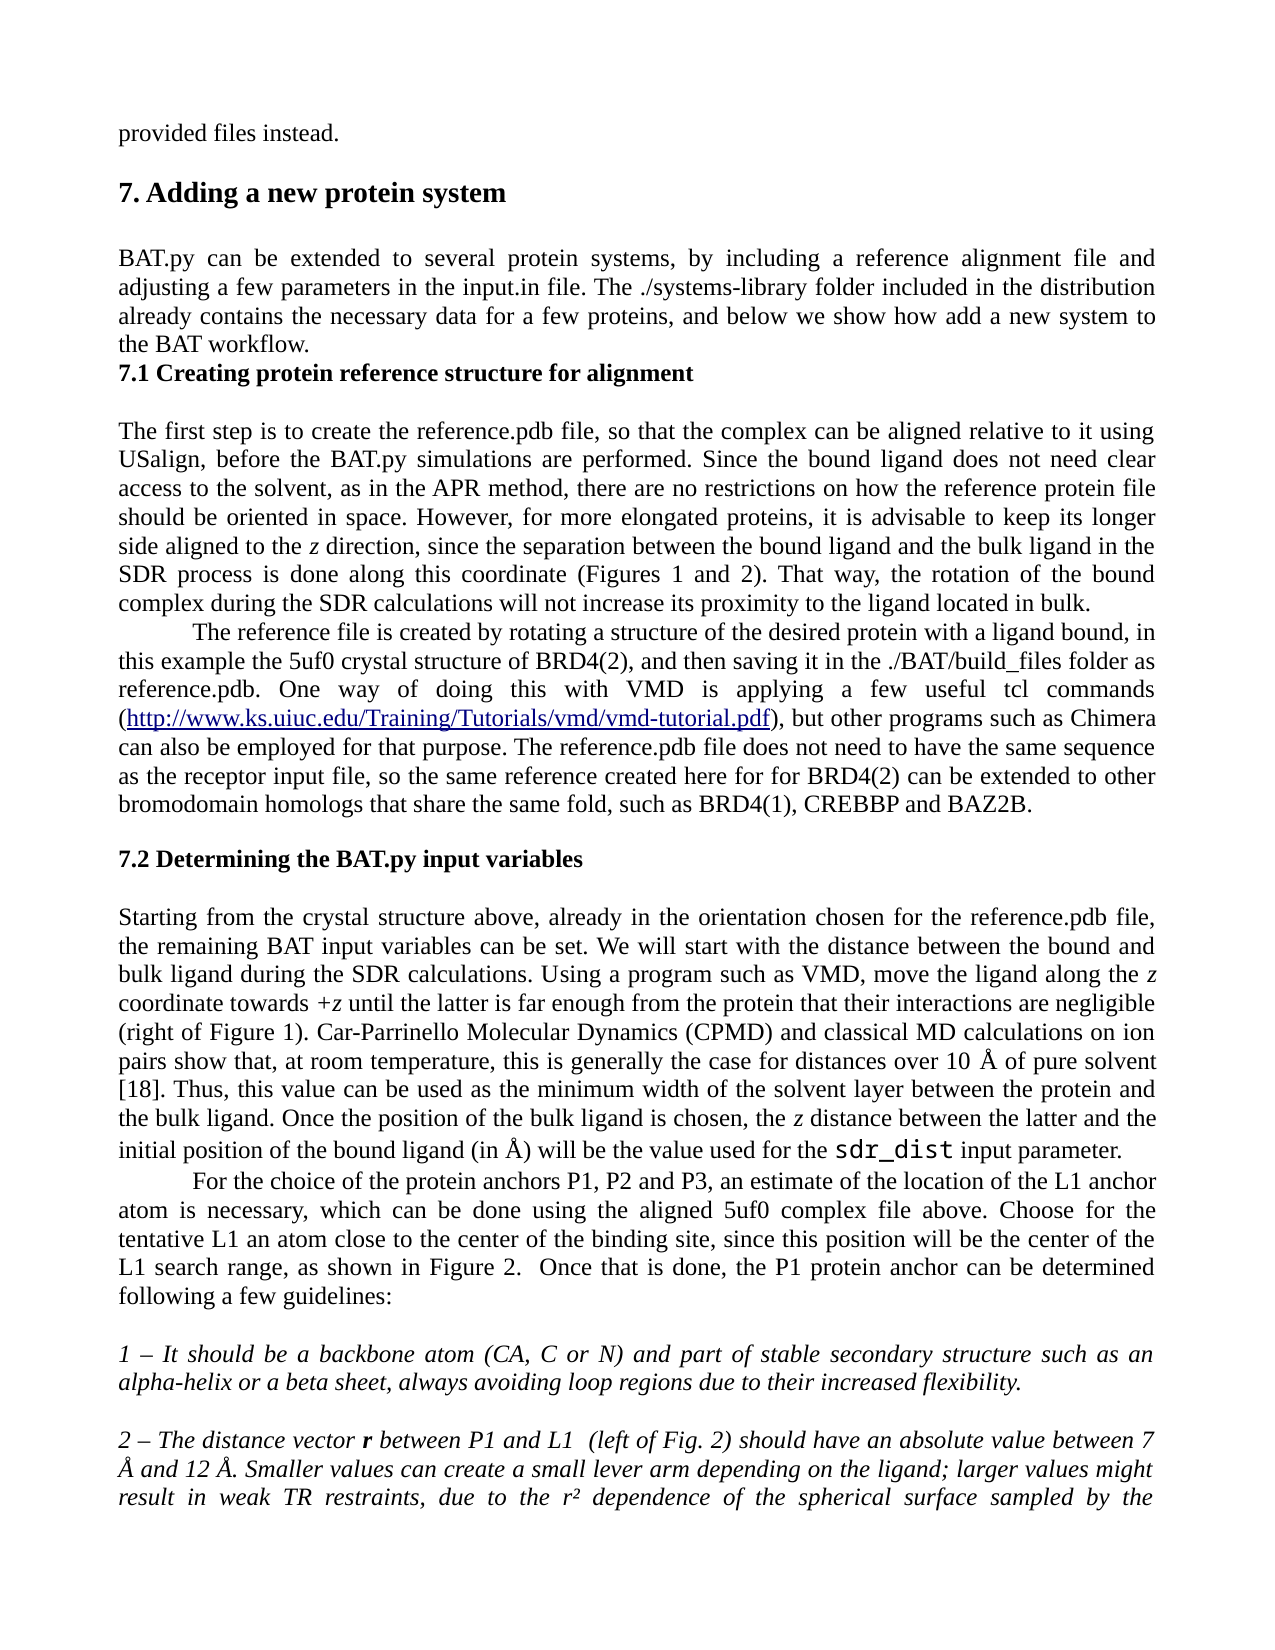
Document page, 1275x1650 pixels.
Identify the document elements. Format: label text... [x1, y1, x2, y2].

text Starting from the crystal structure above, already in the orientation chosen for the reference.pdb file, the remaining BAT input variables can be set. We will start with the distance between the bound and bulk ligand during the SDR calculations. Using a program such as VMD, move the ligand along the z coordinate towards +z until the latter is far enough from the protein that their interactions are negligible (right of Figure 1). Car-Parrinello Molecular Dynamics (CPMD) and classical MD calculations on ion pairs show that, at room temperature, this is generally the case for distances over 10 Å of pure solvent [18]. Thus, this value can be used as the minimum width of the solvent layer between the protein and the bulk ligand. Once the position of the bulk ligand is chosen, the z distance between the latter and the initial position of the bound ligand (in Å) will be the value used for the sdr_dist input parameter. [118, 902, 1157, 1166]
text provided files instead. [118, 118, 1157, 147]
text The reference file is created by rotating a structure of the desired protein with a ligand bound, in this example the 5uf0 crystal structure of BRD4(2), and then saving it in the ./BAT/build_files folder as reference.pdb. One way of doing this with VMD is applying a few useful tcl commands (http://www.ks.uiuc.edu/Training/Tutorials/vmd/vmd-tutorial.pdf), but other programs such as Chimera can also be employed for that purpose. The reference.pdb file does not need to have the same sequence as the receptor input file, so the same reference created here for for BRD4(2) can be extended to other bromodomain homologs that share the same fold, such as BRD4(1), CREBBP and BAZ2B. [118, 617, 1157, 818]
text The first step is to create the reference.pdb file, so that the complex can be aligned relative to it using USalign, before the BAT.py simulations are performed. Since the bound ligand does not need clear access to the solvent, as in the APR method, there are no restrictions on how the reference protein file should be oriented in space. However, for more elongated proteins, it is advisable to keep its longer side aligned to the z direction, since the separation between the bound ligand and the bulk ligand in the SDR process is done along this coordinate (Figures 1 and 2). That way, the rotation of the bound complex during the SDR calculations will not increase its proximity to the ligand located in bulk. [118, 416, 1157, 617]
text For the choice of the protein anchors P1, P2 and P3, an estimate of the location of the L1 anchor atom is necessary, which can be done using the aligned 5uf0 complex file above. Choose for the tentative L1 an atom close to the center of the binding site, since this position will be the center of the L1 search range, as shown in Figure 2. Once that is done, the P1 protein anchor can be determined following a few guidelines: [118, 1166, 1157, 1310]
text 7.2 Determining the BAT.py input variables [118, 844, 1157, 873]
text 1 – It should be a backbone atom (CA, C or N) and part of stable secondary structure such as an alpha-helix or a beta sheet, always avoiding loop regions due to their increased flexibility. [118, 1339, 1157, 1396]
text 7. Adding a new protein system [118, 176, 1157, 209]
text BAT.py can be extended to several protein systems, by including a reference alignment file and adjusting a few parameters in the input.in file. The ./systems-library folder included in the distribution already contains the necessary data for a few proteins, and below we show how add a new system to the BAT workflow. [118, 243, 1157, 358]
text 7.1 Creating protein reference structure for alignment [118, 358, 1157, 387]
text 2 – The distance vector r between P1 and L1 (left of Fig. 2) should have an absolute value between 7 Å and 12 Å. Smaller values can create a small lever arm depending on the ligand; larger values might result in weak TR restraints, due to the r² dependence of the spherical surface sampled by the [118, 1425, 1157, 1511]
